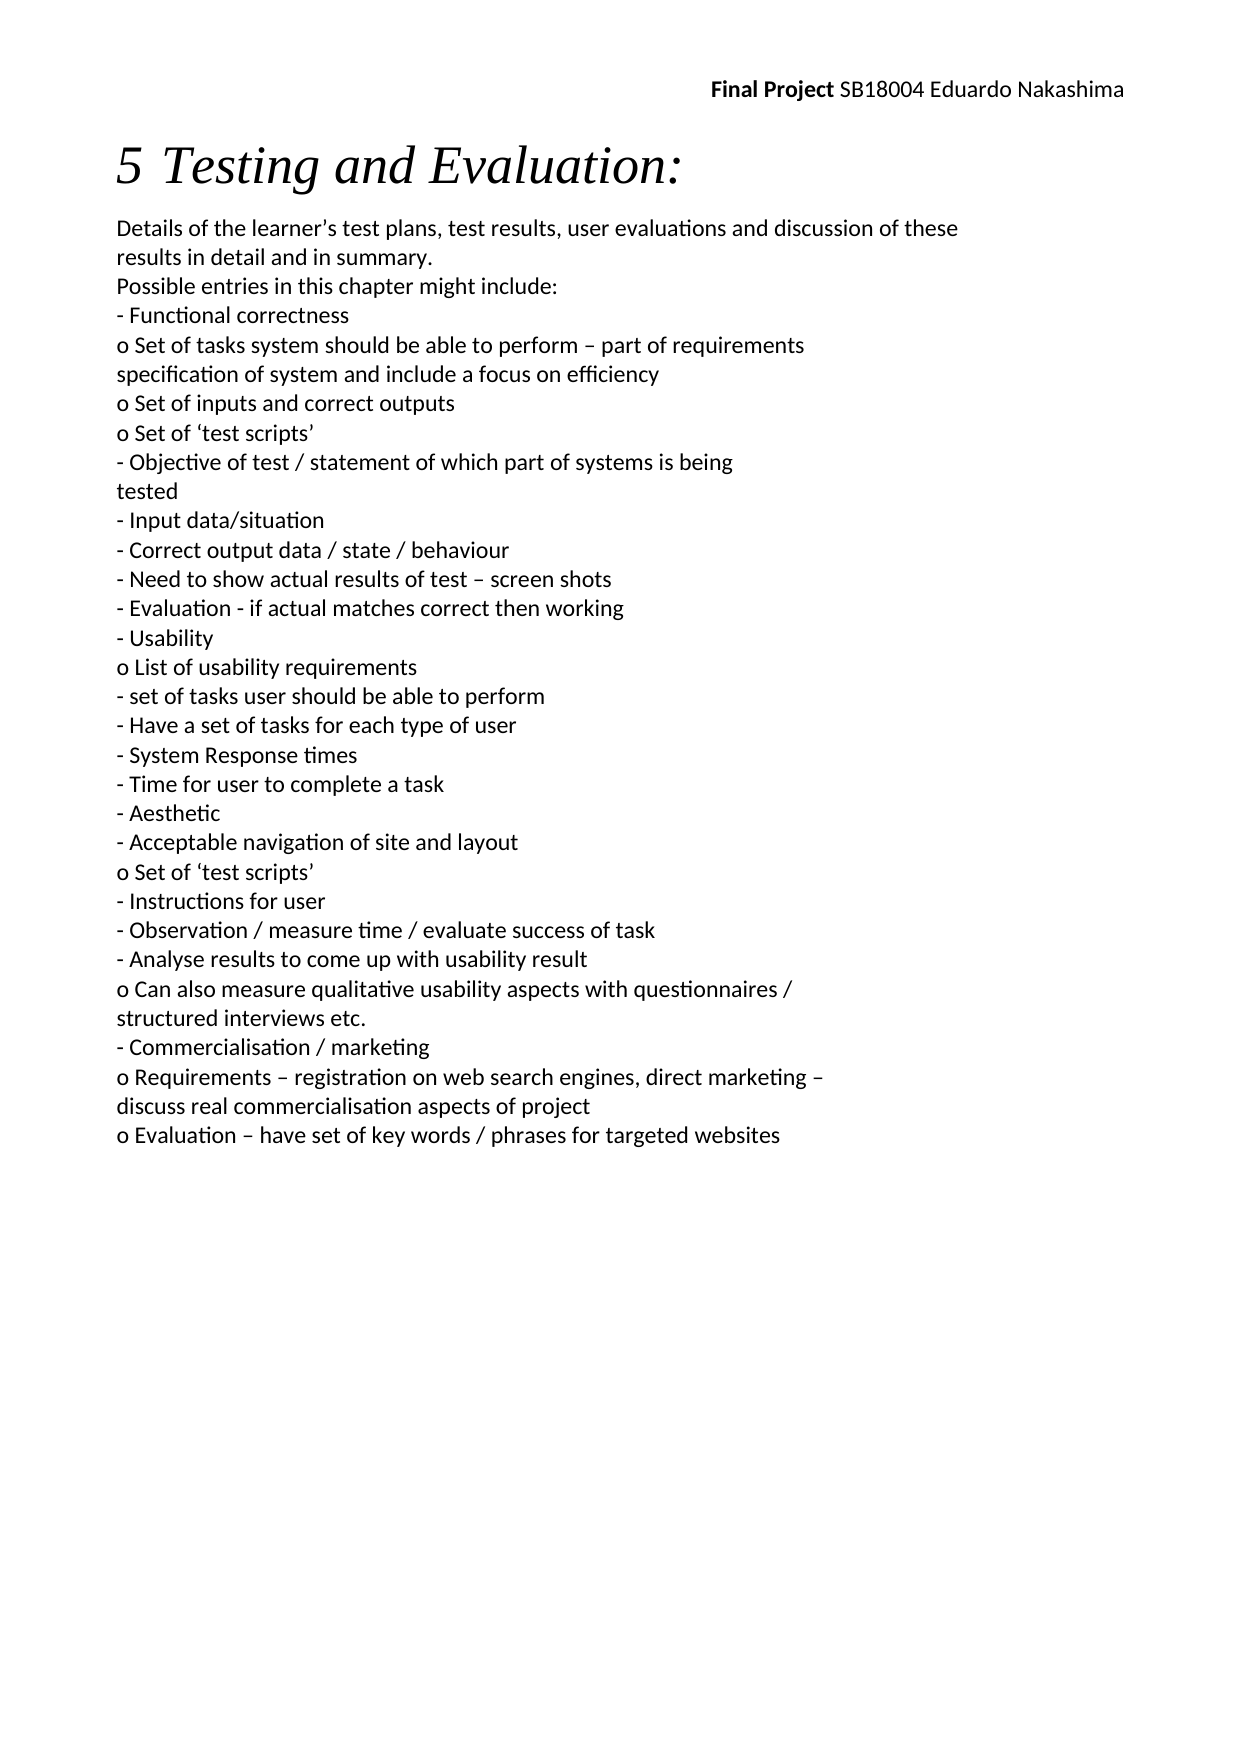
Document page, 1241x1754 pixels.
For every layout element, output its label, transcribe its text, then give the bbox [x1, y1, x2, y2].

text tested [116, 476, 1124, 506]
text structured interviews etc. [116, 1003, 1124, 1032]
text - Commercialisation / marketing [116, 1032, 1124, 1062]
text o Set of ‘test scripts’ [116, 418, 1124, 447]
text - Instructions for user [116, 886, 1124, 915]
text Possible entries in this chapter might include: [116, 271, 1124, 301]
text specification of system and include a focus on efficiency [116, 359, 1124, 388]
text - Aesthetic [116, 798, 1124, 827]
text o Evaluation – have set of key words / phrases for targeted websites [116, 1120, 1124, 1149]
text discuss real commercialisation aspects of project [116, 1091, 1124, 1120]
text - Objective of test / statement of which part of systems is being [116, 447, 1124, 476]
text o Set of tasks system should be able to perform – part of requirements [116, 330, 1124, 359]
text - Have a set of tasks for each type of user [116, 710, 1124, 740]
text - Need to show actual results of test – screen shots [116, 564, 1124, 593]
text - Acceptable navigation of site and layout [116, 827, 1124, 857]
text - Observation / measure time / evaluate success of task [116, 915, 1124, 944]
text o Set of inputs and correct outputs [116, 388, 1124, 418]
text - Evaluation - if actual matches correct then working [116, 593, 1124, 623]
text o List of usability requirements [116, 652, 1124, 681]
text - Input data/situation [116, 506, 1124, 535]
text - Time for user to complete a task [116, 769, 1124, 798]
text - Functional correctness [116, 301, 1124, 330]
subtitle Testing and Evaluation: [116, 133, 1124, 195]
text - System Response times [116, 740, 1124, 769]
text - Correct output data / state / behaviour [116, 535, 1124, 564]
text o Can also measure qualitative usability aspects with questionnaires / [116, 974, 1124, 1003]
text results in detail and in summary. [116, 242, 1124, 271]
text - set of tasks user should be able to perform [116, 681, 1124, 710]
text Details of the learner’s test plans, test results, user evaluations and discussion of these [116, 213, 1124, 242]
text - Analyse results to come up with usability result [116, 944, 1124, 974]
text o Set of ‘test scripts’ [116, 857, 1124, 886]
text o Requirements – registration on web search engines, direct marketing – [116, 1062, 1124, 1091]
text - Usability [116, 623, 1124, 652]
